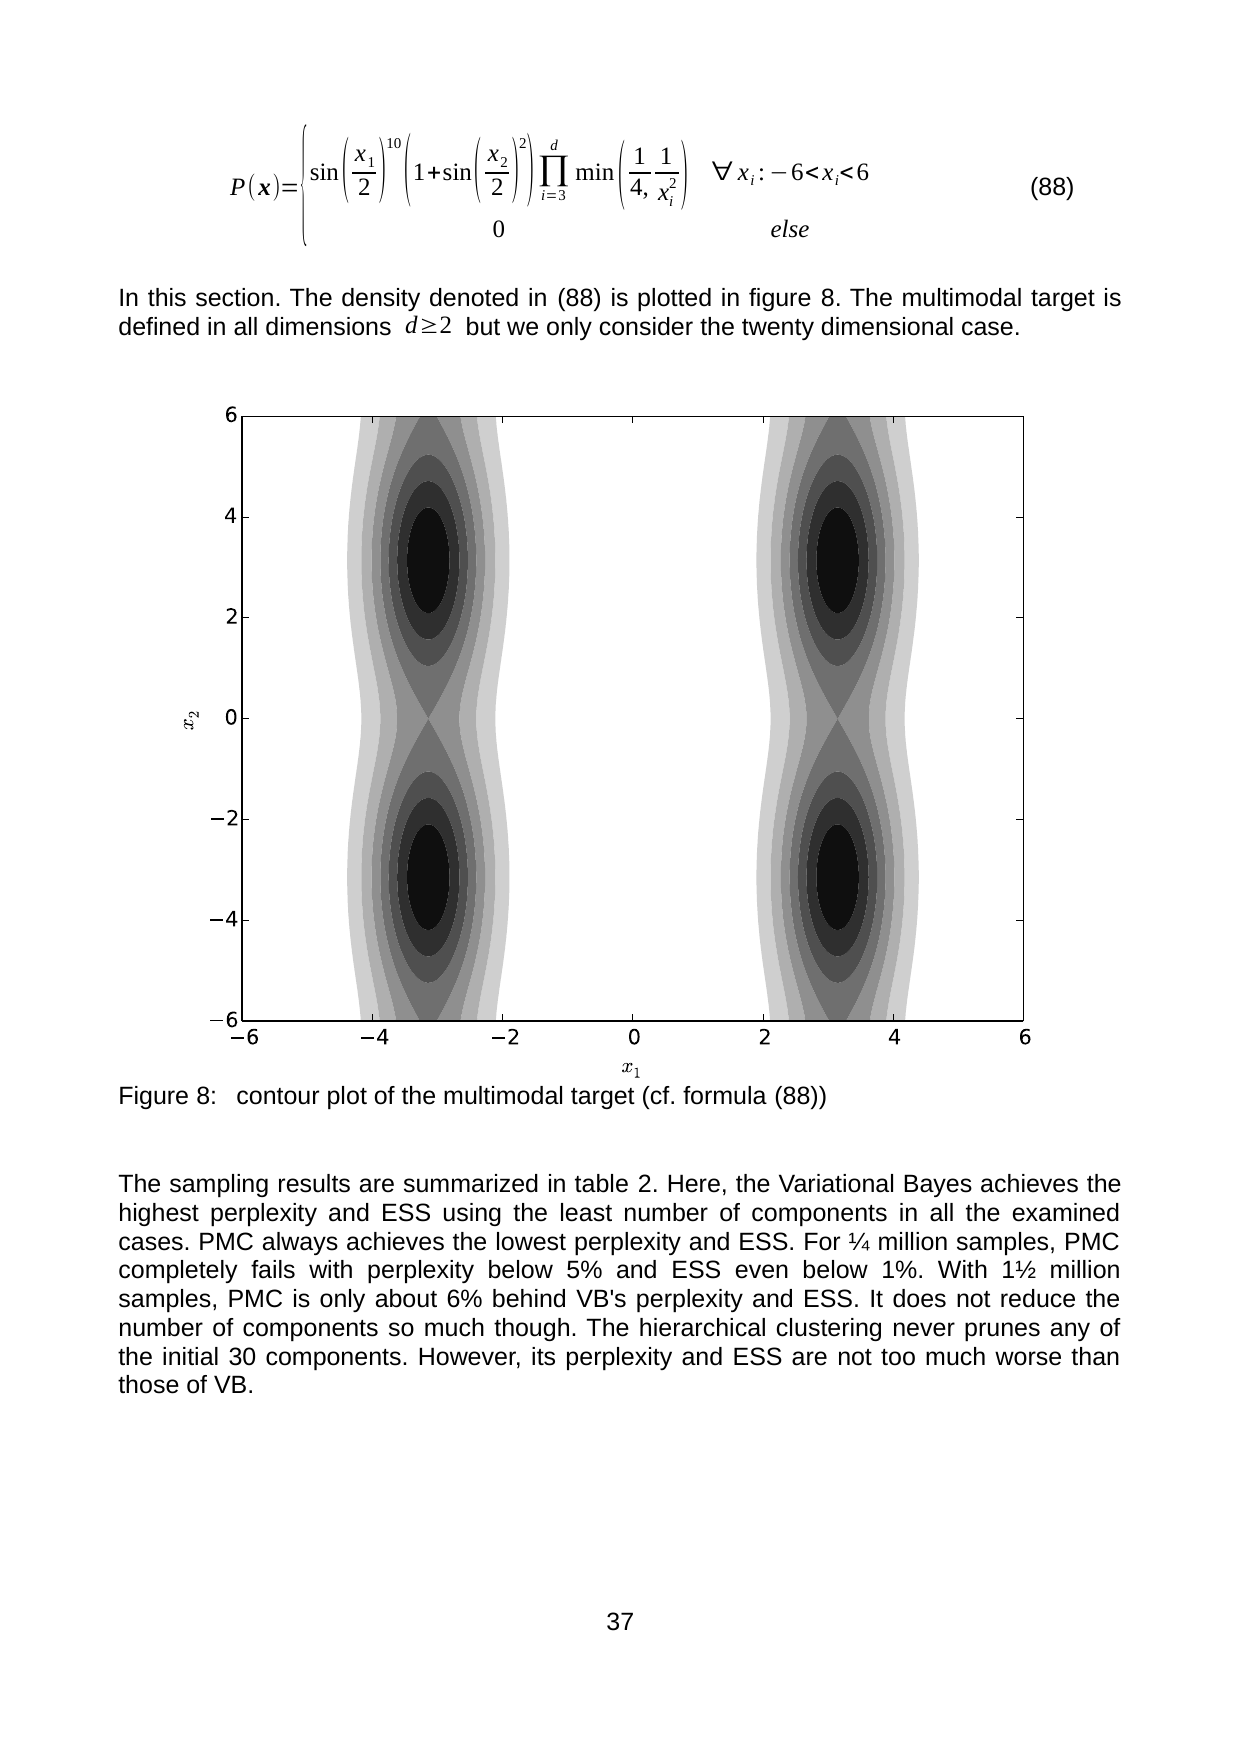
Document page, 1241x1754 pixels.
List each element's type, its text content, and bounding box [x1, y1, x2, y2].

table_header (88) [1024, 118, 1123, 254]
text The sampling results are summarized in table 2. Here, the Variational Bayes achieves the highest perplexity and ESS using the least number of components in all the examined cases. PMC always achieves the lowest perplexity and ESS. For ¼ million samples, PMC completely fails with perplexity below 5% and ESS even below 1%. With 1½ million samples, PMC is only about 6% behind VB's perplexity and ESS. It does not reduce the number of components so much though. The hierarchical clustering never prunes any of the initial 30 components. However, its perplexity and ESS are not too much worse than those of VB. [118, 1169, 1122, 1399]
text Figure 8: contour plot of the multimodal target (cf. formula (88)) [118, 369, 1122, 1110]
text In this section. The density denoted in (88) is plotted in figure 8. The multimodal target is defined in all dimensions but we only consider the twenty dimensional case. [118, 283, 1122, 340]
table_header [118, 118, 217, 254]
table_header [217, 118, 1024, 254]
